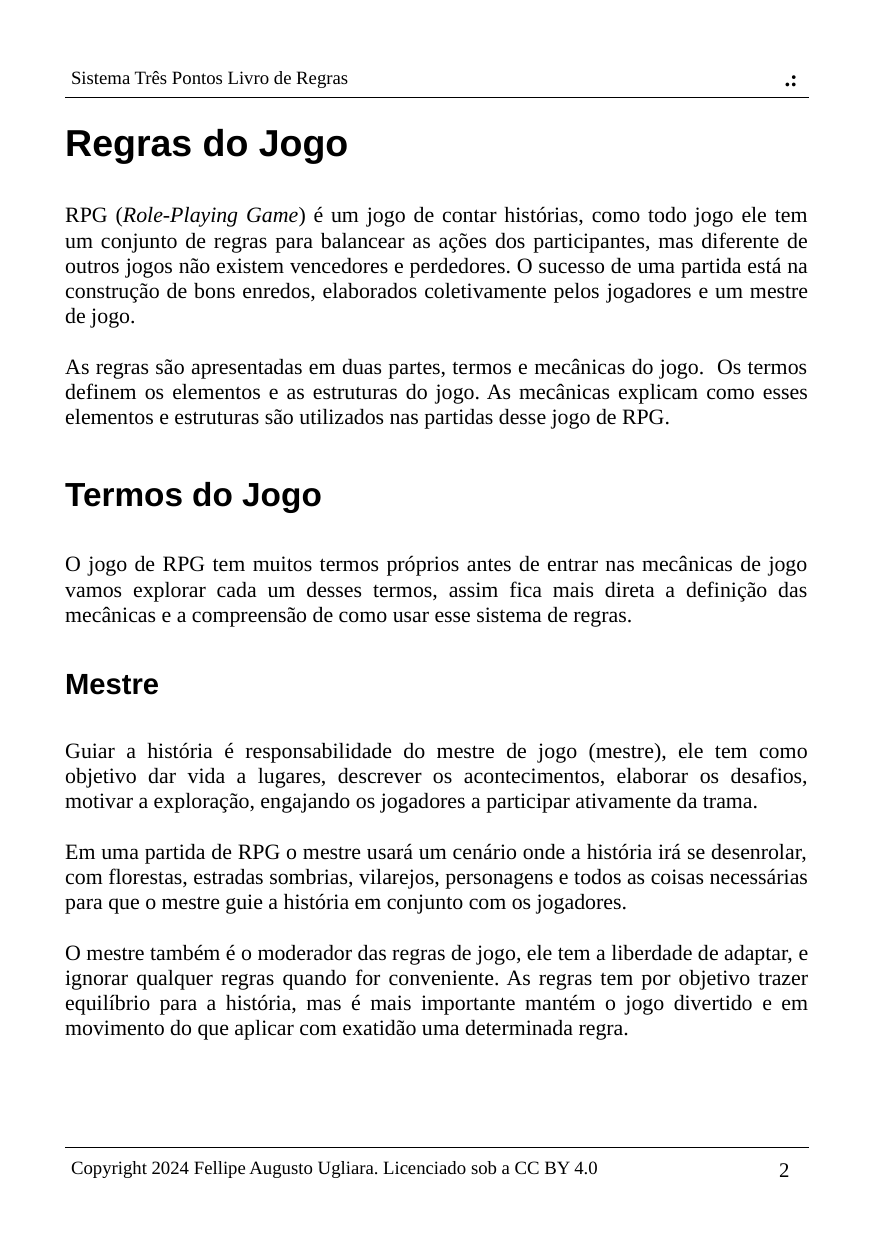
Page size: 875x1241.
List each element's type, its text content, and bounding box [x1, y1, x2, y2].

text O jogo de RPG tem muitos termos próprios antes de entrar nas mecânicas de jogo vamos explorar cada um desses termos, assim fica mais direta a definição das mecânicas e a compreensão de como usar esse sistema de regras. [65, 551, 809, 627]
text Guiar a história é responsabilidade do mestre de jogo (mestre), ele tem como objetivo dar vida a lugares, descrever os acontecimentos, elaborar os desafios, motivar a exploração, engajando os jogadores a participar ativamente da trama. [65, 738, 809, 814]
text As regras são apresentadas em duas partes, termos e mecânicas do jogo. Os termos definem os elementos e as estruturas do jogo. As mecânicas explicam como esses elementos e estruturas são utilizados nas partidas desse jogo de RPG. [65, 354, 809, 429]
text O mestre também é o moderador das regras de jogo, ele tem a liberdade de adaptar, e ignorar qualquer regras quando for conveniente. As regras tem por objetivo trazer equilíbrio para a história, mas é mais importante mantém o jogo divertido e em movimento do que aplicar com exatidão uma determinada regra. [65, 940, 809, 1041]
text Em uma partida de RPG o mestre usará um cenário onde a história irá se desenrolar, com florestas, estradas sombrias, vilarejos, personagens e todos as coisas necessárias para que o mestre guie a história em conjunto com os jogadores. [65, 839, 809, 914]
subtitle Regras do Jogo [65, 122, 809, 165]
text RPG (Role-Playing Game) é um jogo de contar histórias, como todo jogo ele tem um conjunto de regras para balancear as ações dos participantes, mas diferente de outros jogos não existem vencedores e perdedores. O sucesso de uma partida está na construção de bons enredos, elaborados coletivamente pelos jogadores e um mestre de jogo. [65, 202, 809, 328]
subtitle Mestre [65, 667, 809, 700]
subtitle Termos do Jogo [65, 475, 809, 514]
